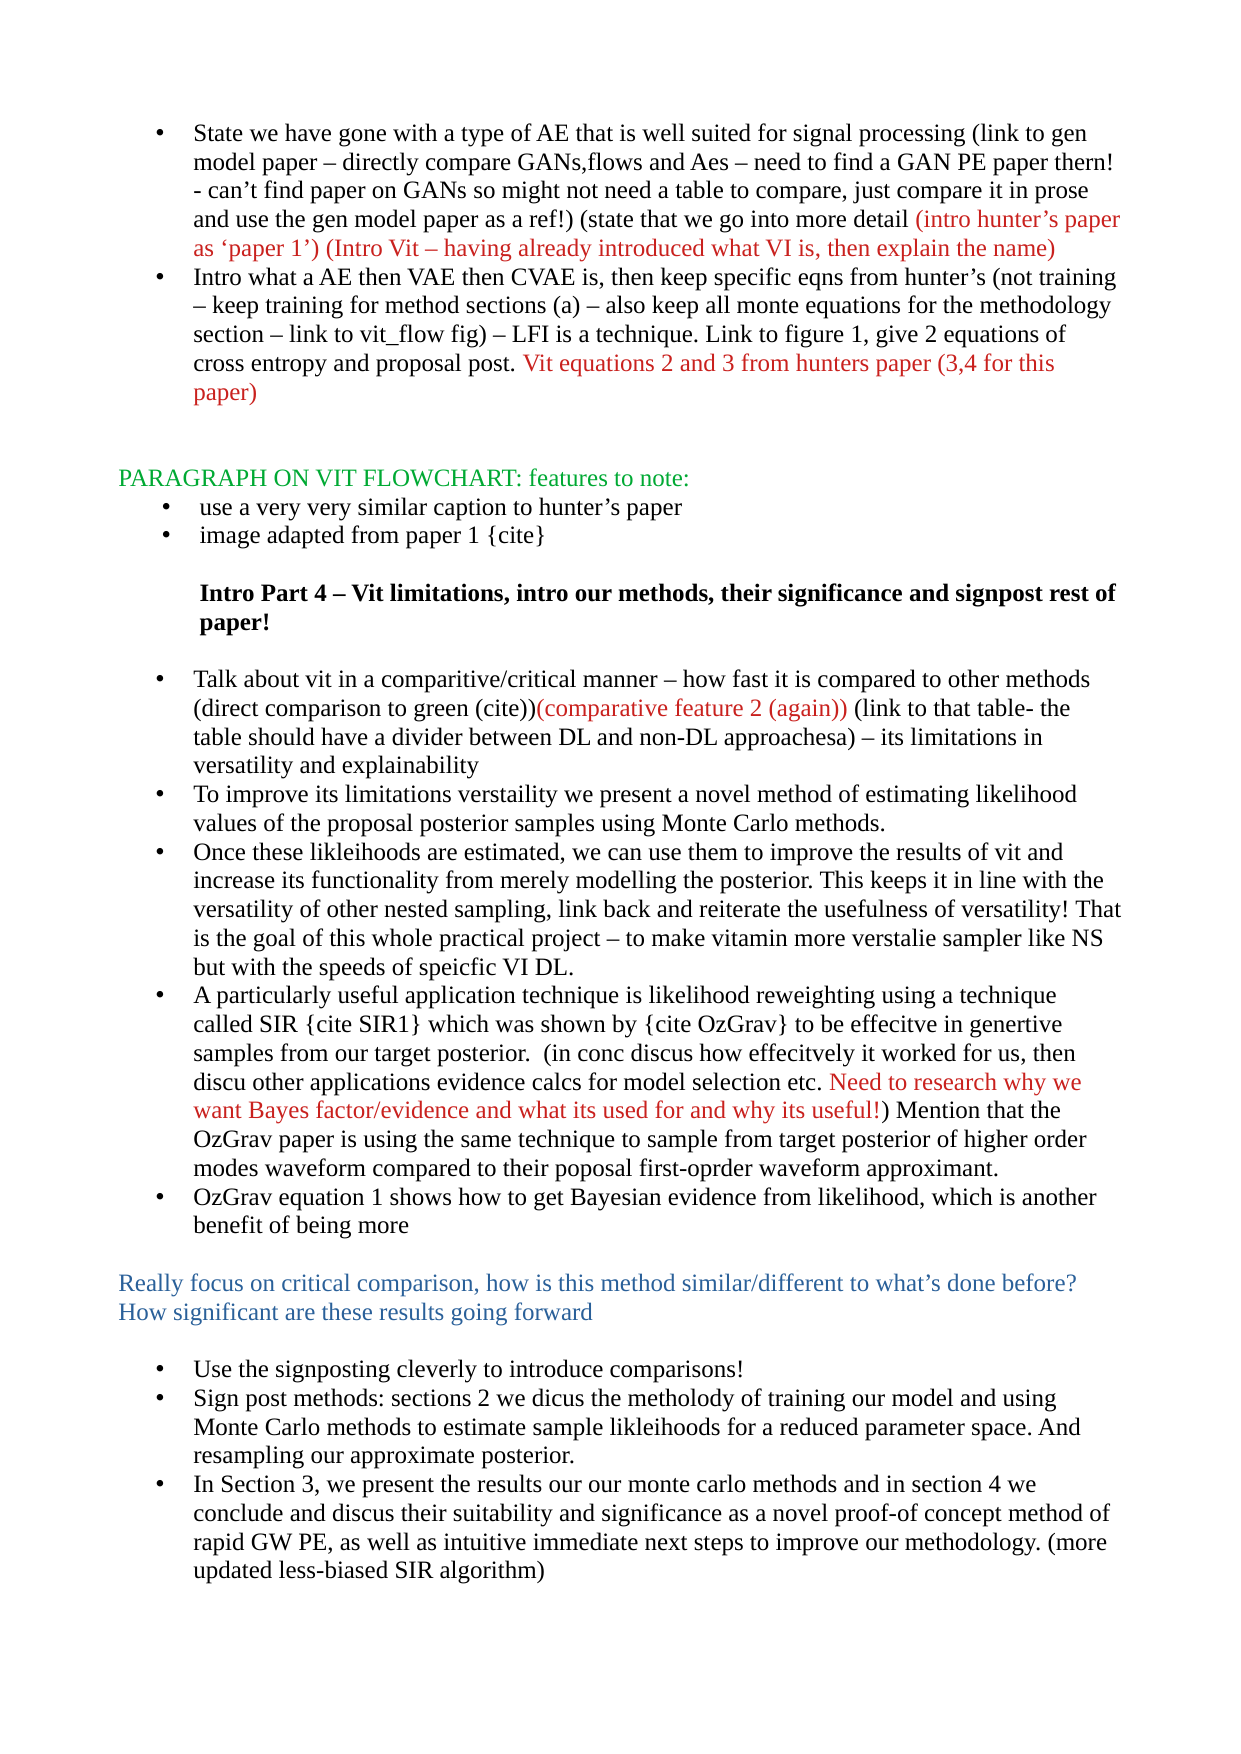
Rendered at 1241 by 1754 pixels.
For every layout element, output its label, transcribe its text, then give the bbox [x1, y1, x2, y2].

text Really focus on critical comparison, how is this method similar/different to what’s done before? [118, 1268, 1122, 1297]
text How significant are these results going forward [118, 1297, 1122, 1326]
list A particularly useful application technique is likelihood reweighting using a technique called SIR {cite SIR1} which was shown by {cite OzGrav} to be effecitve in genertive samples from our target posterior. (in conc discus how effecitvely it worked for us, then discu other applications evidence calcs for model selection etc. Need to research why we want Bayes factor/evidence and what its used for and why its useful!) Mention that the OzGrav paper is using the same technique to sample from target posterior of higher order modes waveform compared to their poposal first-oprder waveform approximant. [156, 981, 1122, 1182]
list Use the signposting cleverly to introduce comparisons! [156, 1354, 1122, 1383]
list Intro Part 4 – Vit limitations, intro our methods, their significance and signpost rest of paper! [162, 578, 1122, 636]
list Intro what a AE then VAE then CVAE is, then keep specific eqns from hunter’s (not training – keep training for method sections (a) – also keep all monte equations for the methodology section – link to vit_flow fig) – LFI is a technique. Link to figure 1, give 2 equations of cross entropy and proposal post. Vit equations 2 and 3 from hunters paper (3,4 for this paper) [156, 262, 1122, 406]
list Once these likleihoods are estimated, we can use them to improve the results of vit and increase its functionality from merely modelling the posterior. This keeps it in line with the versatility of other nested sampling, link back and reiterate the usefulness of versatility! That is the goal of this whole practical project – to make vitamin more verstalie sampler like NS but with the speeds of speicfic VI DL. [156, 837, 1122, 981]
list use a very very similar caption to hunter’s paper [162, 492, 1122, 521]
list Sign post methods: sections 2 we dicus the metholody of training our model and using Monte Carlo methods to estimate sample likleihoods for a reduced parameter space. And resampling our approximate posterior. [156, 1383, 1122, 1469]
list To improve its limitations verstaility we present a novel method of estimating likelihood values of the proposal posterior samples using Monte Carlo methods. [156, 779, 1122, 837]
text PARAGRAPH ON VIT FLOWCHART: features to note: [118, 463, 1122, 492]
list Talk about vit in a comparitive/critical manner – how fast it is compared to other methods (direct comparison to green (cite))(comparative feature 2 (again)) (link to that table- the table should have a divider between DL and non-DL approachesa) – its limitations in versatility and explainability [156, 664, 1122, 779]
list OzGrav equation 1 shows how to get Bayesian evidence from likelihood, which is another benefit of being more [156, 1182, 1122, 1239]
list image adapted from paper 1 {cite} [162, 521, 1122, 549]
list In Section 3, we present the results our our monte carlo methods and in section 4 we conclude and discus their suitability and significance as a novel proof-of concept method of rapid GW PE, as well as intuitive immediate next steps to improve our methodology. (more updated less-biased SIR algorithm) [156, 1469, 1122, 1584]
list State we have gone with a type of AE that is well suited for signal processing (link to gen model paper – directly compare GANs,flows and Aes – need to find a GAN PE paper thern! - can’t find paper on GANs so might not need a table to compare, just compare it in prose and use the gen model paper as a ref!) (state that we go into more detail (intro hunter’s paper as ‘paper 1’) (Intro Vit – having already introduced what VI is, then explain the name) [156, 118, 1122, 262]
